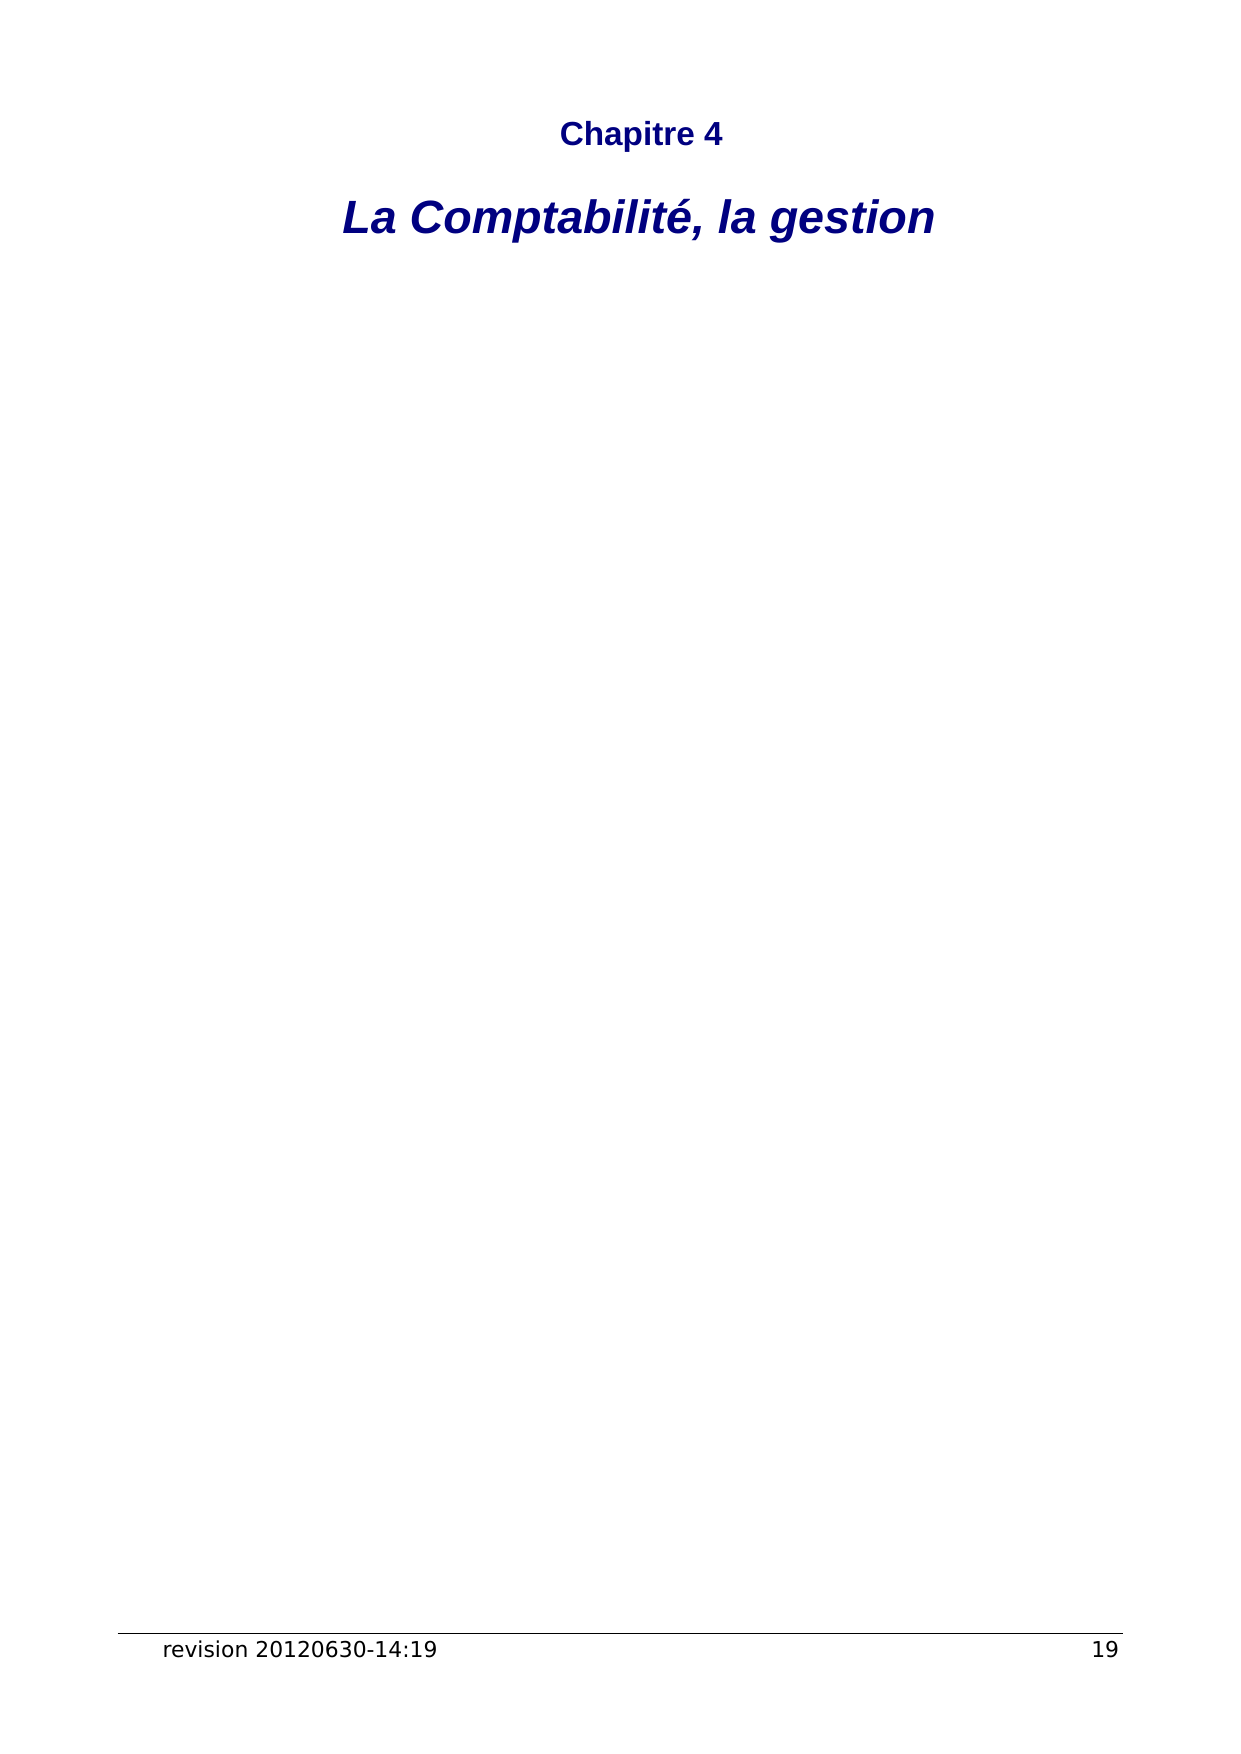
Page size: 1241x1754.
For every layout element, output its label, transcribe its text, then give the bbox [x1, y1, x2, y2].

subtitle La Comptabilité, la gestion [159, 189, 1123, 243]
subtitle Chapitre 4 [159, 113, 1123, 152]
